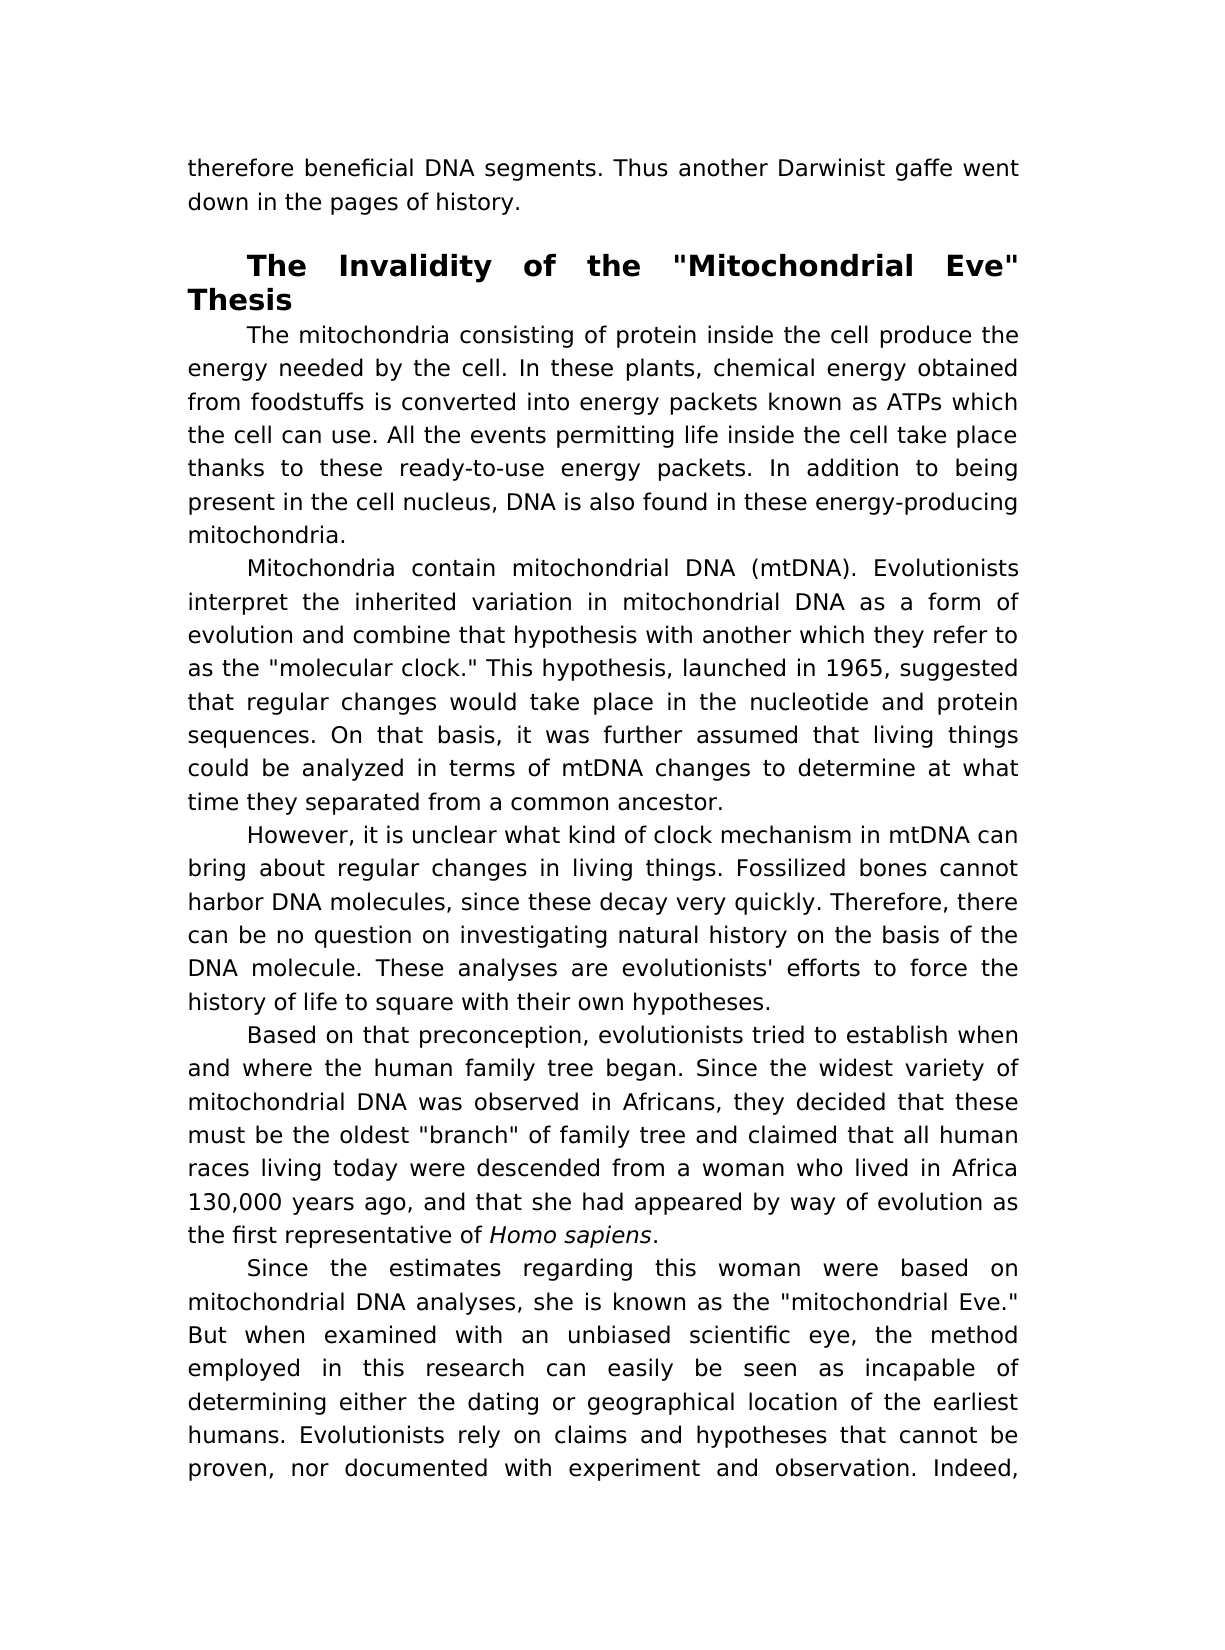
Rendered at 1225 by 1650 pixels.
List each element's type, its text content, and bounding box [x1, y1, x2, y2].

text However, it is unclear what kind of clock mechanism in mtDNA can bring about regular changes in living things. Fossilized bones cannot harbor DNA molecules, since these decay very quickly. Therefore, there can be no question on investigating natural history on the basis of the DNA molecule. These analyses are evolutionists' efforts to force the history of life to square with their own hypotheses. [187, 817, 1020, 1017]
text Mitochondria contain mitochondrial DNA (mtDNA). Evolutionists interpret the inherited variation in mitochondrial DNA as a form of evolution and combine that hypothesis with another which they refer to as the "molecular clock." This hypothesis, launched in 1965, suggested that regular changes would take place in the nucleotide and protein sequences. On that basis, it was further assumed that living things could be analyzed in terms of mtDNA changes to determine at what time they separated from a common ancestor. [187, 550, 1020, 817]
text The mitochondria consisting of protein inside the cell produce the energy needed by the cell. In these plants, chemical energy obtained from foodstuffs is converted into energy packets known as ATPs which the cell can use. All the events permitting life inside the cell take place thanks to these ready-to-use energy packets. In addition to being present in the cell nucleus, DNA is also found in these energy-producing mitochondria. [187, 317, 1020, 550]
text Since the estimates regarding this woman were based on mitochondrial DNA analyses, she is known as the "mitochondrial Eve." But when examined with an unbiased scientific eye, the method employed in this research can easily be seen as incapable of determining either the dating or geographical location of the earliest humans. Evolutionists rely on claims and hypotheses that cannot be proven, nor documented with experiment and observation. Indeed, [187, 1250, 1020, 1483]
text Based on that preconception, evolutionists tried to establish when and where the human family tree began. Since the widest variety of mitochondrial DNA was observed in Africans, they decided that these must be the oldest "branch" of family tree and claimed that all human races living today were descended from a woman who lived in Africa 130,000 years ago, and that she had appeared by way of evolution as the first representative of Homo sapiens. [187, 1017, 1020, 1250]
text The Invalidity of the "Mitochondrial Eve" Thesis [187, 250, 1020, 317]
text therefore beneficial DNA segments. Thus another Darwinist gaffe went down in the pages of history. [187, 150, 1020, 217]
